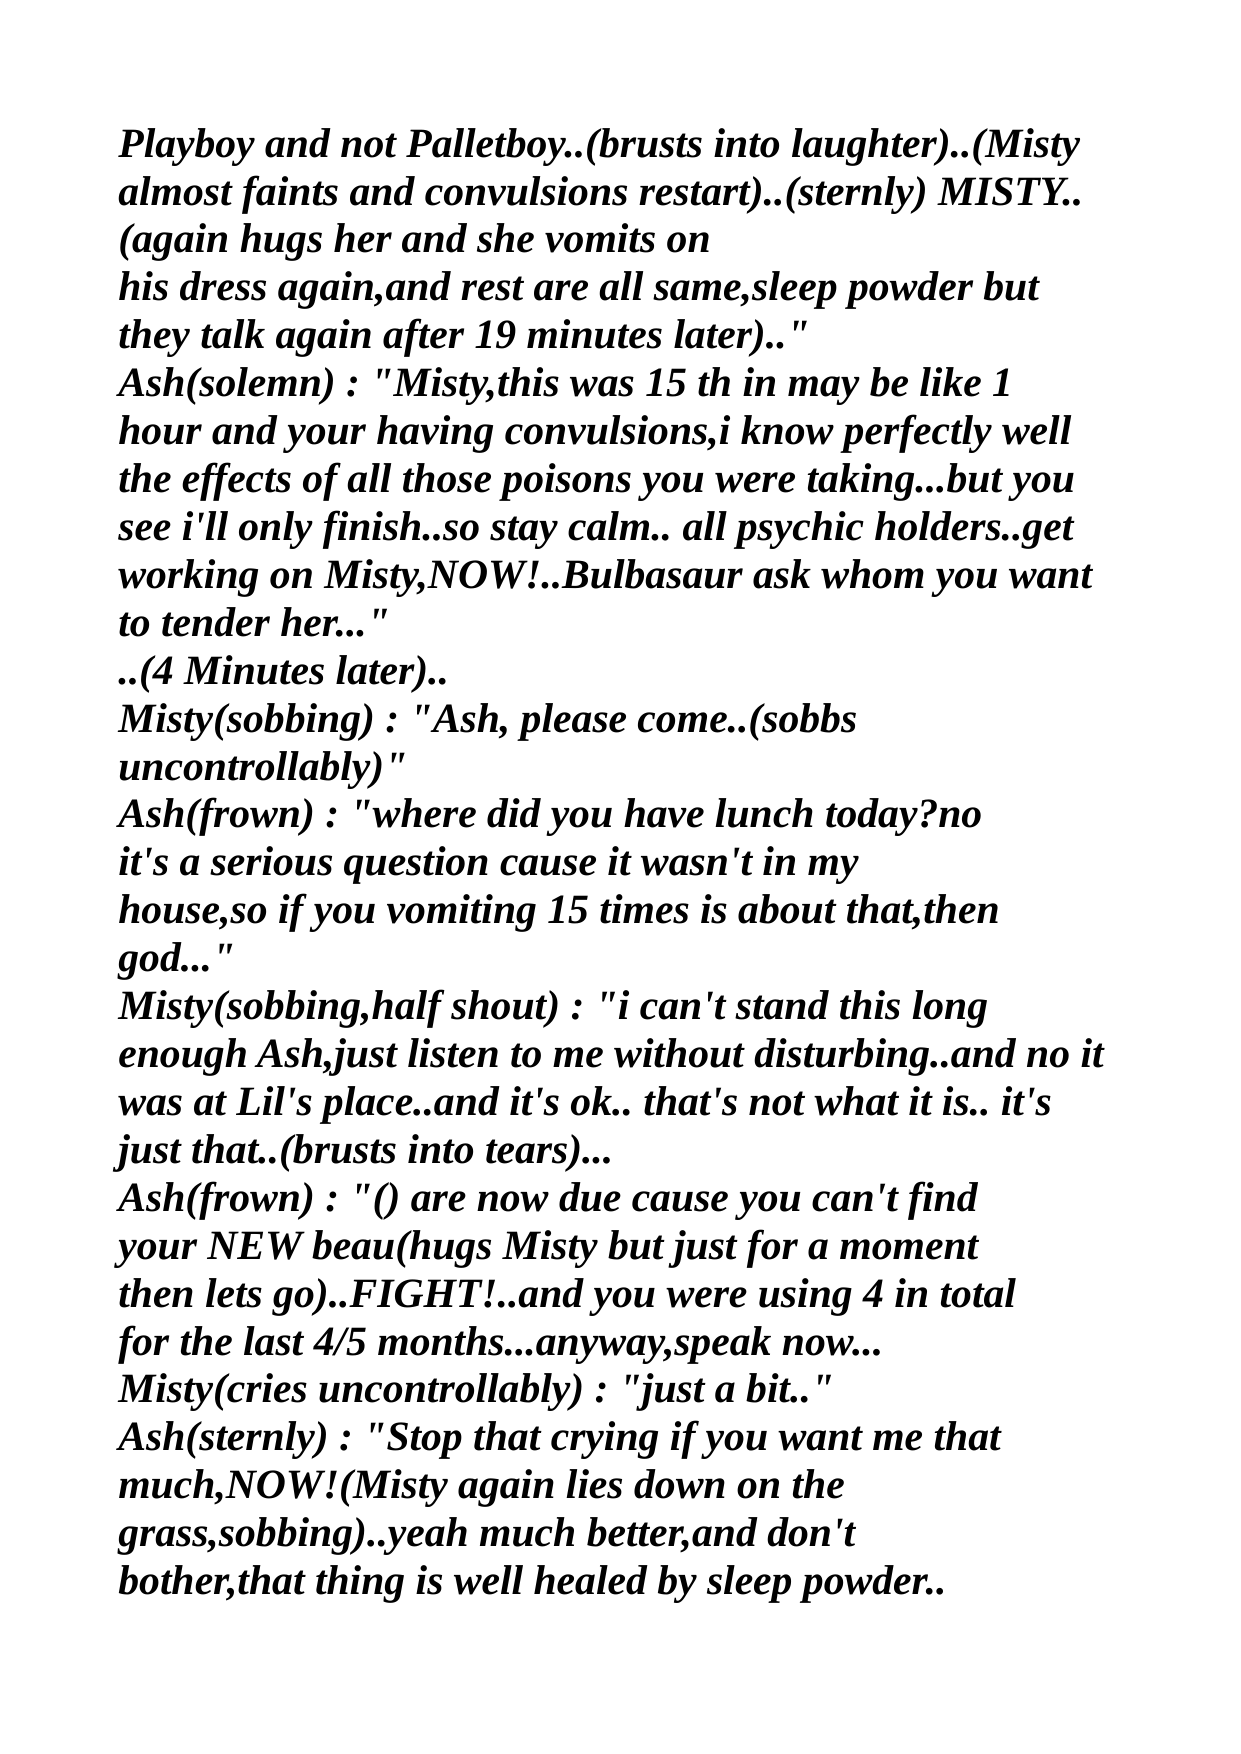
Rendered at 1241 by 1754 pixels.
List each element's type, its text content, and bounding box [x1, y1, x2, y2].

text ..(4 Minutes later).. [118, 645, 1122, 693]
text god..." [118, 933, 1122, 981]
text Misty(sobbing) : "Ash, please come..(sobbs uncontrollably)" [118, 693, 1122, 789]
text Playboy and not Palletboy..(brusts into laughter)..(Misty almost faints and convulsions restart)..(sternly) MISTY..(again hugs her and she vomits on [118, 118, 1122, 262]
text grass,sobbing)..yeah much better,and don't [118, 1508, 1122, 1556]
text Ash(frown) : "where did you have lunch today?no [118, 789, 1122, 837]
text Ash(solemn) : "Misty,this was 15 th in may be like 1 [118, 358, 1122, 406]
text it's a serious question cause it wasn't in my [118, 837, 1122, 885]
text then lets go)..FIGHT!..and you were using 4 in total [118, 1268, 1122, 1316]
text for the last 4/5 months...anyway,speak now... [118, 1316, 1122, 1364]
text working on Misty,NOW!..Bulbasaur ask whom you want to tender her..." [118, 549, 1122, 645]
text Ash(frown) : "() are now due cause you can't find [118, 1172, 1122, 1220]
text your NEW beau(hugs Misty but just for a moment [118, 1220, 1122, 1268]
text Misty(sobbing,half shout) : "i can't stand this long [118, 981, 1122, 1028]
text Ash(sternly) : "Stop that crying if you want me that [118, 1412, 1122, 1460]
text hour and your having convulsions,i know perfectly well the effects of all those poisons you were taking...but you see i'll only finish..so stay calm.. all psychic holders..get [118, 406, 1122, 549]
text much,NOW!(Misty again lies down on the [118, 1460, 1122, 1508]
text house,so if you vomiting 15 times is about that,then [118, 885, 1122, 933]
text bother,that thing is well healed by sleep powder.. [118, 1556, 1122, 1603]
text enough Ash,just listen to me without disturbing..and no it was at Lil's place..and it's ok.. that's not what it is.. it's just that..(brusts into tears)... [118, 1028, 1122, 1172]
text his dress again,and rest are all same,sleep powder but they talk again after 19 minutes later).." [118, 262, 1122, 358]
text Misty(cries uncontrollably) : "just a bit.." [118, 1364, 1122, 1412]
